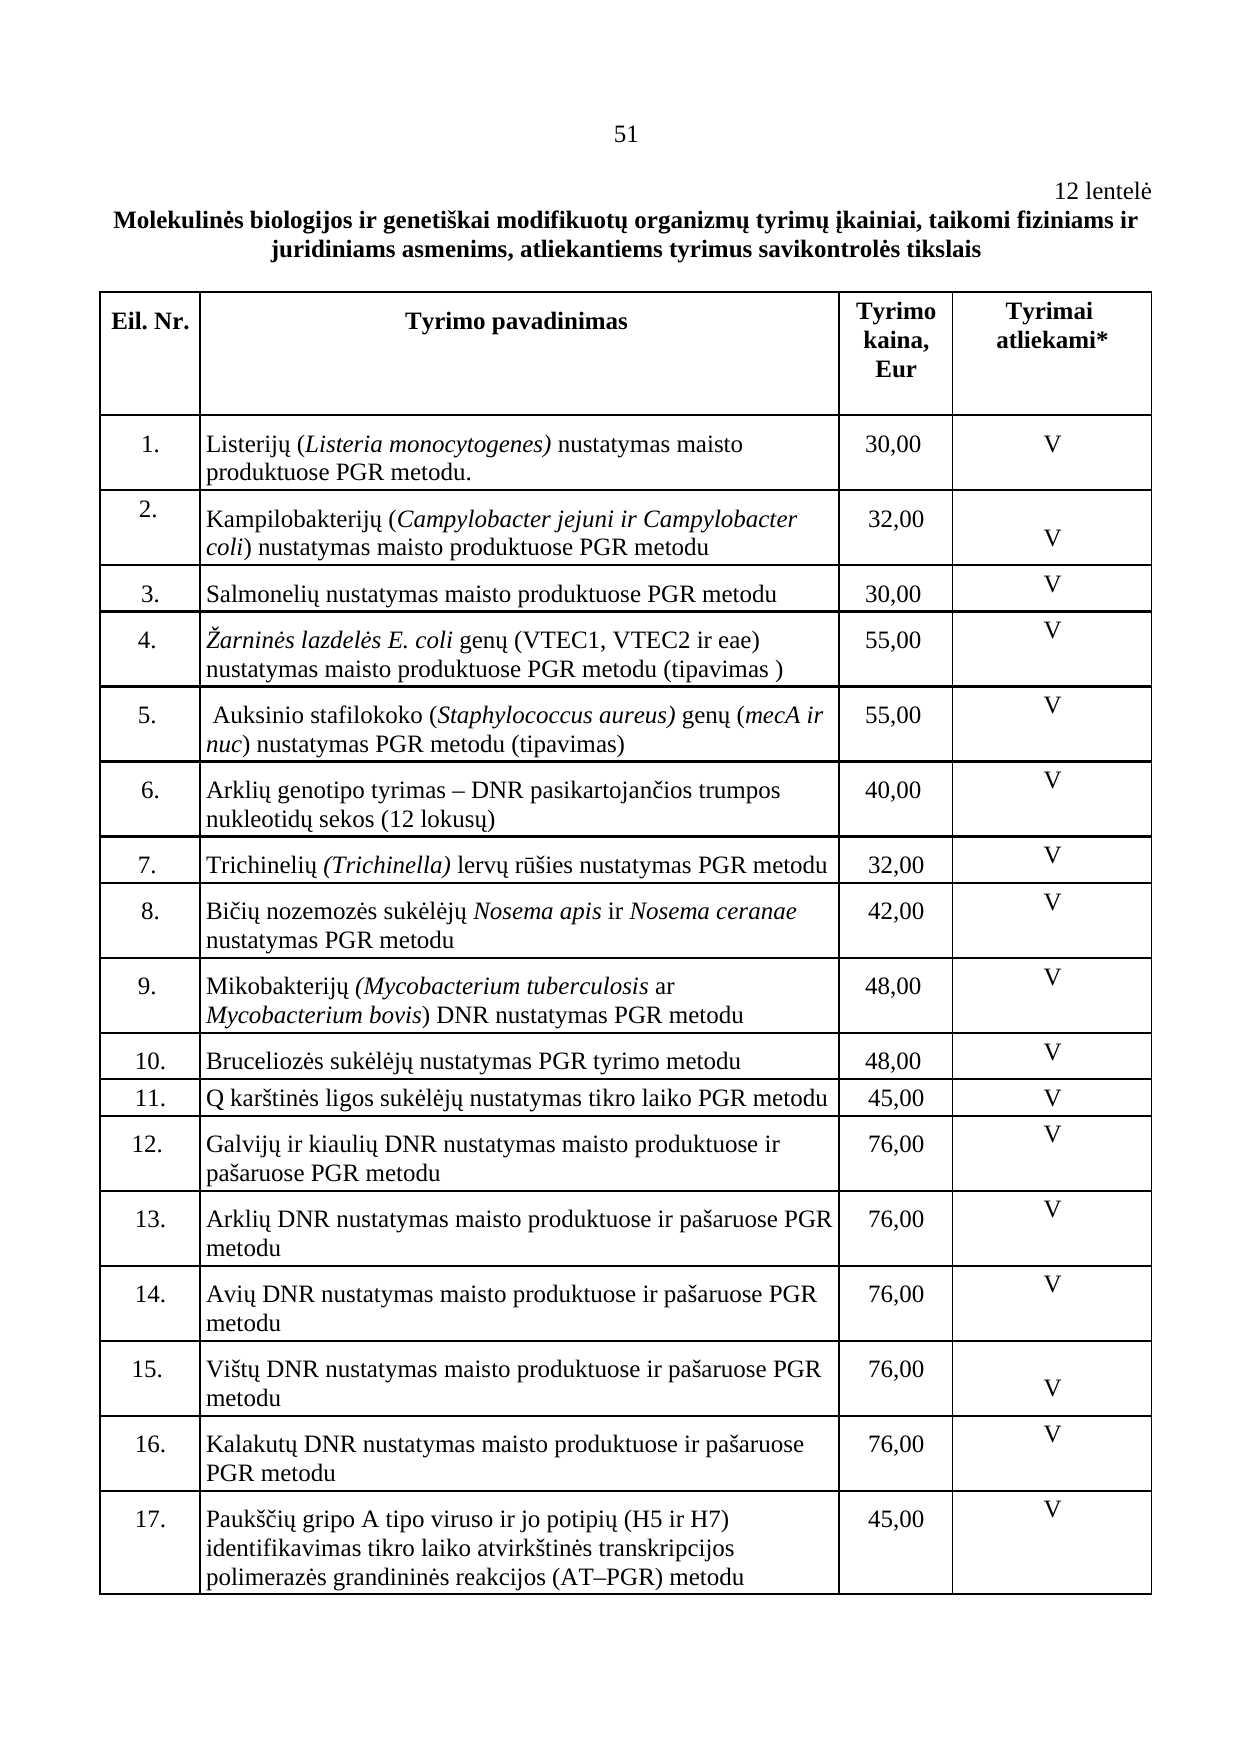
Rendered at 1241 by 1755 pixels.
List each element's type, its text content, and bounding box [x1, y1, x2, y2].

table_cell Kalakutų DNR nustatymas maisto produktuose ir pašaruose PGR metodu [201, 1417, 838, 1489]
text Molekulinės biologijos ir genetiškai modifikuotų organizmų tyrimų įkainiai, taikomi fiziniams ir juridiniams asmenims, atliekantiems tyrimus savikontrolės tikslais [100, 205, 1152, 262]
table_cell 1. [101, 416, 199, 489]
table_cell 76,00 [840, 1192, 952, 1264]
table_cell V [953, 1267, 1151, 1339]
table_cell 7. [101, 838, 199, 882]
table_cell V [953, 838, 1151, 882]
table_cell Trichinelių (Trichinella) lervų rūšies nustatymas PGR metodu [201, 838, 838, 882]
table_cell Auksinio stafilokoko (Staphylococcus aureus) genų (mecA ir nuc) nustatymas PGR metodu (tipavimas) [201, 688, 838, 760]
table_cell 12. [101, 1117, 199, 1189]
table_cell 13. [101, 1192, 199, 1264]
table_cell V [953, 959, 1151, 1032]
table_cell V [953, 1034, 1151, 1078]
table_cell V [953, 763, 1151, 835]
table_cell Galvijų ir kiaulių DNR nustatymas maisto produktuose ir pašaruose PGR metodu [201, 1117, 838, 1189]
table_cell 30,00 [840, 566, 952, 610]
table_cell 76,00 [840, 1342, 952, 1414]
table_cell Bičių nozemozės sukėlėjų Nosema apis ir Nosema ceranae nustatymas PGR metodu [201, 884, 838, 957]
table_cell 5. [101, 688, 199, 760]
table_header Eil. Nr. [101, 293, 199, 414]
table_cell 30,00 [840, 416, 952, 489]
table_cell Avių DNR nustatymas maisto produktuose ir pašaruose PGR metodu [201, 1267, 838, 1339]
table_cell 55,00 [840, 613, 952, 685]
table_cell Salmonelių nustatymas maisto produktuose PGR metodu [201, 566, 838, 610]
table_cell Bruceliozės sukėlėjų nustatymas PGR tyrimo metodu [201, 1034, 838, 1078]
table_cell V [953, 688, 1151, 760]
table_cell Arklių genotipo tyrimas – DNR pasikartojančios trumpos nukleotidų sekos (12 lokusų) [201, 763, 838, 835]
table_cell 76,00 [840, 1117, 952, 1189]
table_cell 48,00 [840, 1034, 952, 1078]
table_cell 6. [101, 763, 199, 835]
table_cell 14. [101, 1267, 199, 1339]
table_cell Vištų DNR nustatymas maisto produktuose ir pašaruose PGR metodu [201, 1342, 838, 1414]
table_cell V [953, 1192, 1151, 1264]
table_cell V [953, 1417, 1151, 1489]
table_cell Kampilobakterijų (Campylobacter jejuni ir Campylobacter coli) nustatymas maisto produktuose PGR metodu [201, 491, 838, 564]
table_cell 76,00 [840, 1417, 952, 1489]
table_cell 32,00 [840, 838, 952, 882]
table_cell 15. [101, 1342, 199, 1414]
table_cell V [953, 613, 1151, 685]
table_cell Listerijų (Listeria monocytogenes) nustatymas maisto produktuose PGR metodu. [201, 416, 838, 489]
table_cell 40,00 [840, 763, 952, 835]
table_header Tyrimai atliekami* [953, 293, 1151, 414]
table_cell 55,00 [840, 688, 952, 760]
table_cell 16. [101, 1417, 199, 1489]
table_cell 42,00 [840, 884, 952, 957]
table_cell 3. [101, 566, 199, 610]
table_cell V [953, 1492, 1151, 1593]
table_cell 4. [101, 613, 199, 685]
table_cell V [953, 1342, 1151, 1414]
table_cell 10. [101, 1034, 199, 1078]
table_cell V [953, 491, 1151, 564]
table_cell 11. [101, 1080, 199, 1114]
text 12 lentelė [174, 176, 1152, 205]
table_cell 45,00 [840, 1492, 952, 1593]
table_cell 8. [101, 884, 199, 957]
table_cell V [953, 416, 1151, 489]
table_cell Arklių DNR nustatymas maisto produktuose ir pašaruose PGR metodu [201, 1192, 838, 1264]
table_cell V [953, 566, 1151, 610]
table_cell 48,00 [840, 959, 952, 1032]
table_cell Q karštinės ligos sukėlėjų nustatymas tikro laiko PGR metodu [201, 1080, 838, 1114]
table_header Tyrimo kaina, Eur [840, 293, 952, 414]
table_cell 32,00 [840, 491, 952, 564]
table_cell 2. [101, 491, 199, 564]
table_header Tyrimo pavadinimas [201, 293, 838, 414]
table_cell 17. [101, 1492, 199, 1593]
table_cell V [953, 1080, 1151, 1114]
table_cell Mikobakterijų (Mycobacterium tuberculosis ar Mycobacterium bovis) DNR nustatymas PGR metodu [201, 959, 838, 1032]
table_cell 76,00 [840, 1267, 952, 1339]
table_cell Paukščių gripo A tipo viruso ir jo potipių (H5 ir H7) identifikavimas tikro laiko atvirkštinės transkripcijos polimerazės grandininės reakcijos (AT–PGR) metodu [201, 1492, 838, 1593]
table_cell Žarninės lazdelės E. coli genų (VTEC1, VTEC2 ir eae) nustatymas maisto produktuose PGR metodu (tipavimas ) [201, 613, 838, 685]
table_cell V [953, 1117, 1151, 1189]
table_cell 9. [101, 959, 199, 1032]
table_cell 45,00 [840, 1080, 952, 1114]
table_cell V [953, 884, 1151, 957]
